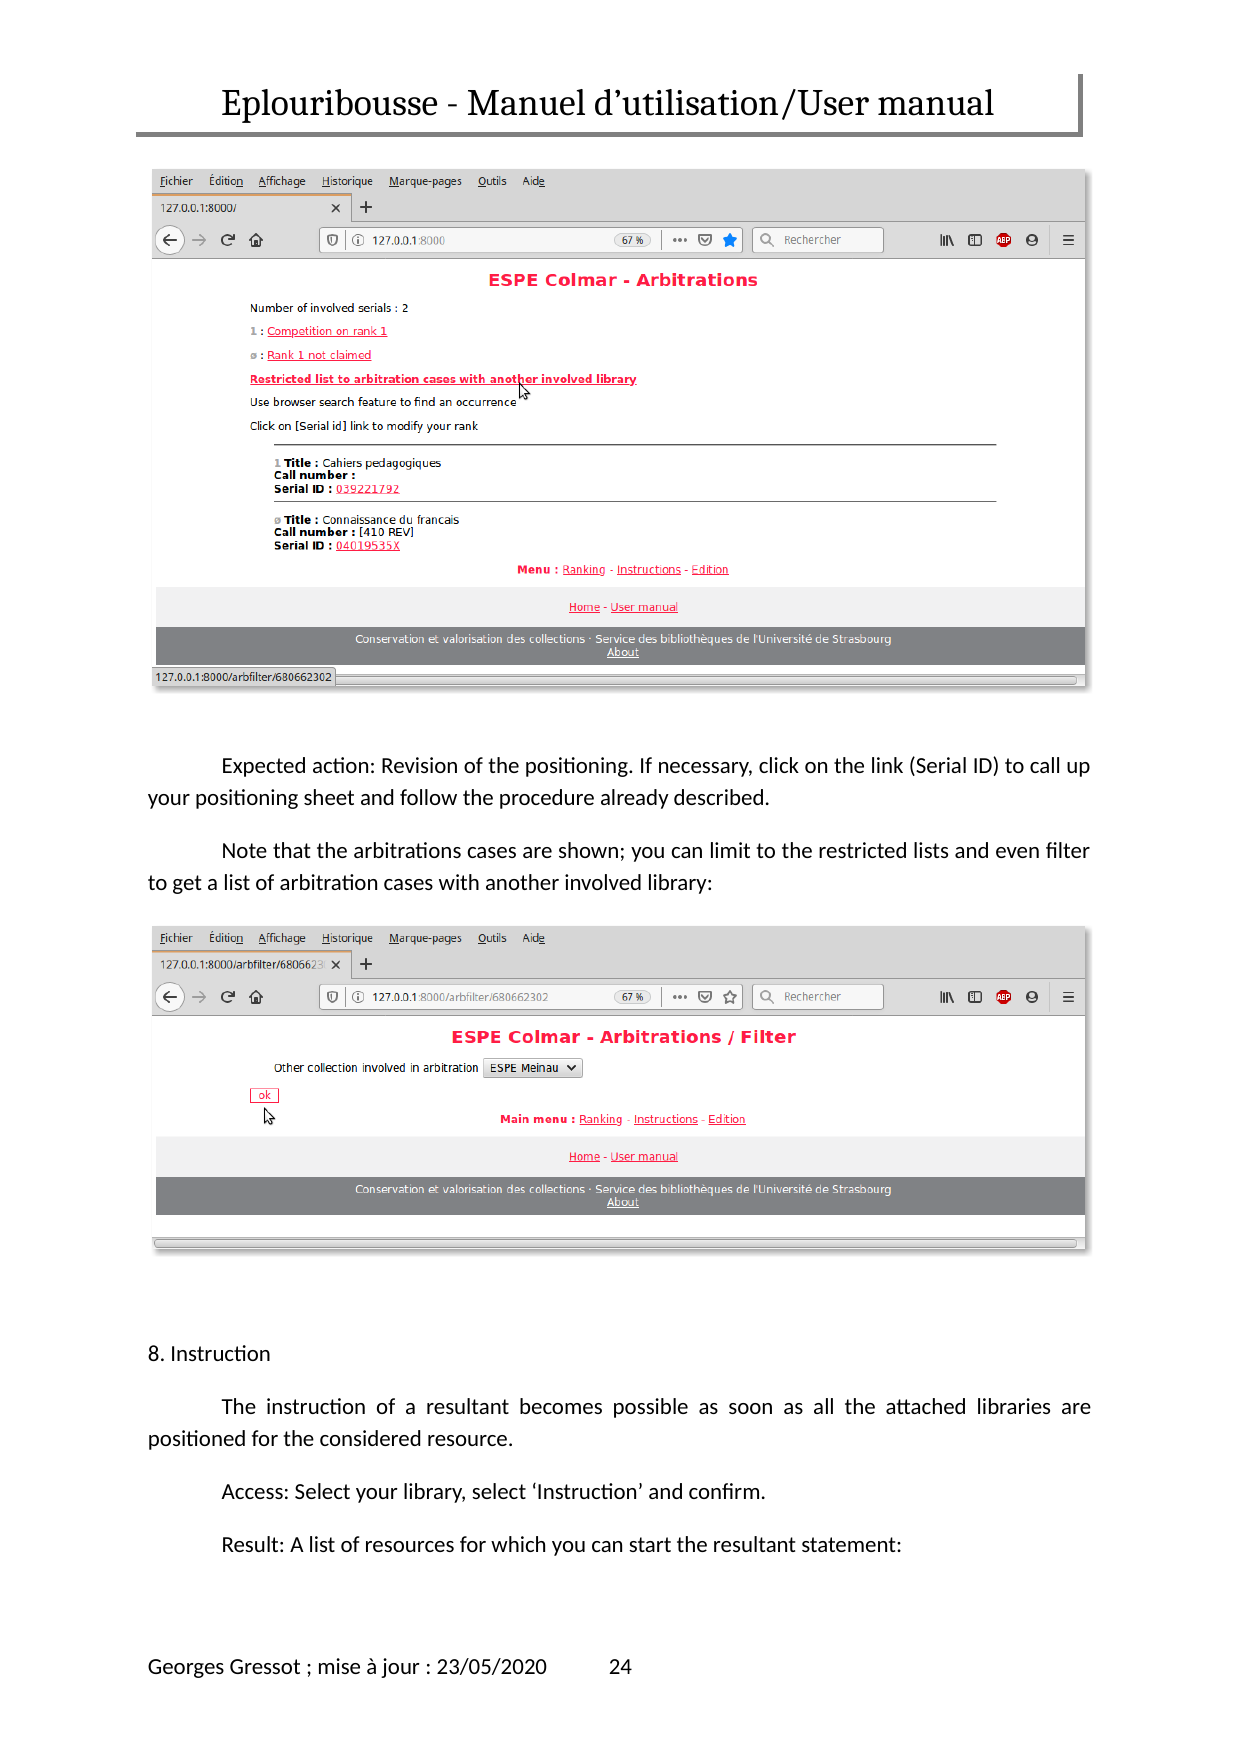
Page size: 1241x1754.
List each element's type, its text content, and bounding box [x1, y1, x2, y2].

text Access: Select your library, select ‘Instruction’ and confirm. [148, 1477, 1093, 1506]
text Note that the arbitrations cases are shown; you can limit to the restricted lists and even filter to get a list of arbitration cases with another involved library: [148, 836, 1093, 896]
picture [147, 164, 1093, 694]
picture [147, 921, 1093, 1257]
text Result: A list of resources for which you can start the resultant statement: [148, 1531, 1093, 1558]
text The instruction of a resultant becomes possible as soon as all the attached libraries are positioned for the considered resource. [148, 1392, 1093, 1452]
text Expected action: Revision of the positioning. If necessary, click on the link (Serial ID) to call up your positioning sheet and follow the procedure already described. [148, 751, 1093, 811]
text 8. Instruction [148, 1339, 1093, 1367]
